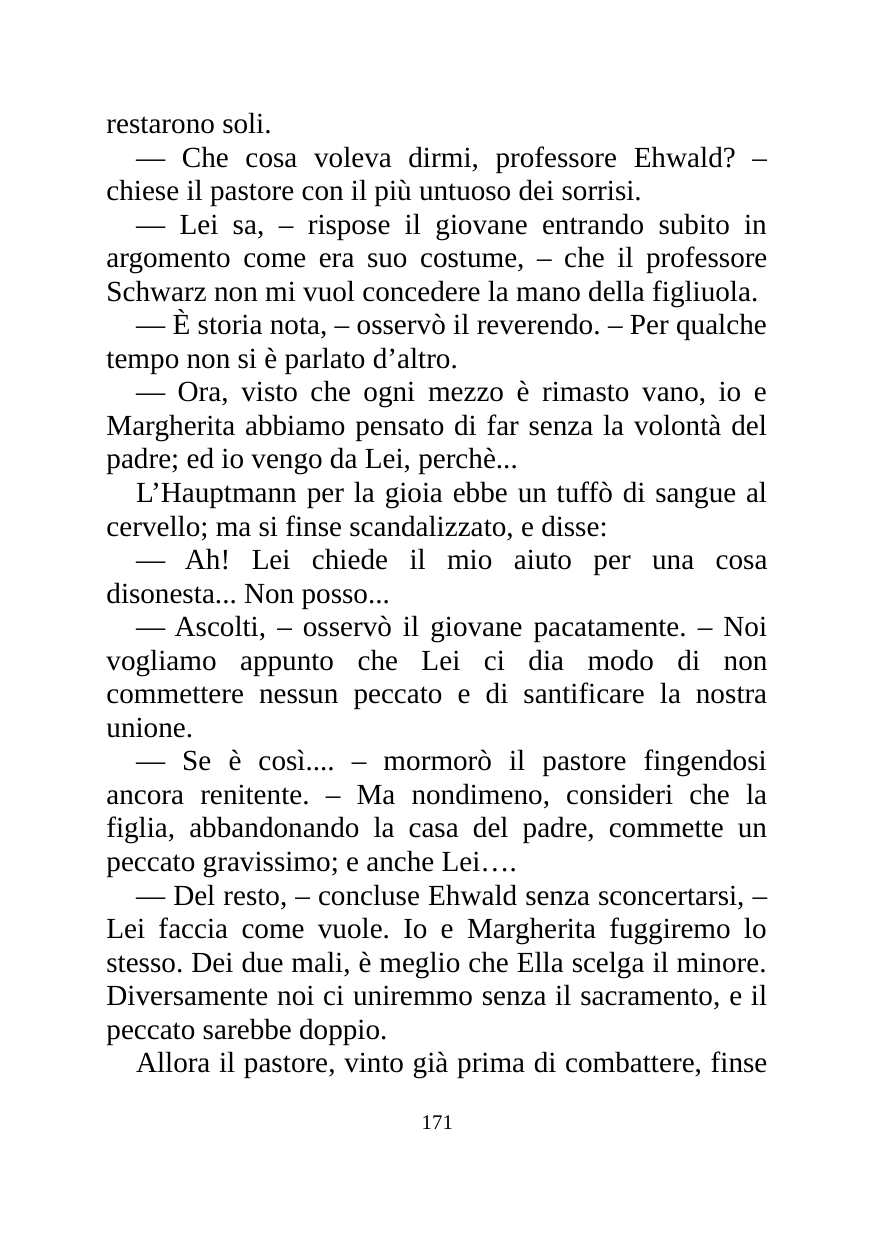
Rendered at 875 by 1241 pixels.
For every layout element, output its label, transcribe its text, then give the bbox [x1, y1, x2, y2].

text — Ascolti, – osservò il giovane pacatamente. – Noi vogliamo appunto che Lei ci dia modo di non commettere nessun peccato e di santificare la nostra unione. [106, 609, 768, 743]
text — È storia nota, – osservò il reverendo. – Per qualche tempo non si è parlato d’altro. [106, 307, 768, 374]
text — Che cosa voleva dirmi, professore Ehwald? – chiese il pastore con il più untuoso dei sorrisi. [106, 140, 768, 207]
text — Lei sa, – rispose il giovane entrando subito in argomento come era suo costume, – che il professore Schwarz non mi vuol concedere la mano della figliuola. [106, 207, 768, 307]
text restarono soli. [106, 106, 768, 140]
text L’Hauptmann per la gioia ebbe un tuffò di sangue al cervello; ma si finse scandalizzato, e disse: [106, 475, 768, 542]
text Allora il pastore, vinto già prima di combattere, finse [106, 1045, 768, 1079]
text — Ah! Lei chiede il mio aiuto per una cosa disonesta... Non posso... [106, 542, 768, 609]
text — Del resto, – concluse Ehwald senza sconcertarsi, – Lei faccia come vuole. Io e Margherita fuggiremo lo stesso. Dei due mali, è meglio che Ella scelga il minore. Diversamente noi ci uniremmo senza il sacramento, e il peccato sarebbe doppio. [106, 878, 768, 1045]
text — Se è così.... – mormorò il pastore fingendosi ancora renitente. – Ma nondimeno, consideri che la figlia, abbandonando la casa del padre, commette un peccato gravissimo; e anche Lei…. [106, 743, 768, 878]
text — Ora, visto che ogni mezzo è rimasto vano, io e Margherita abbiamo pensato di far senza la volontà del padre; ed io vengo da Lei, perchè... [106, 374, 768, 475]
